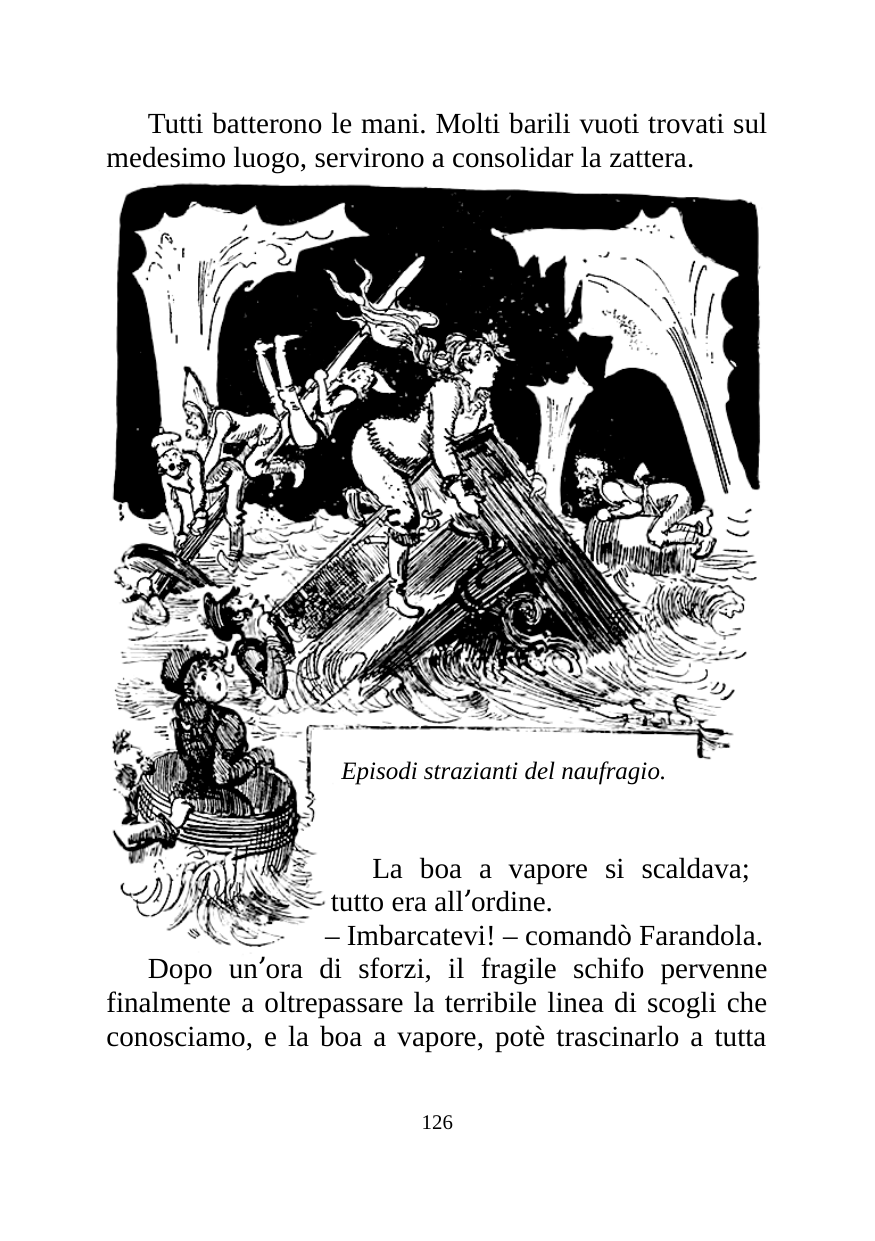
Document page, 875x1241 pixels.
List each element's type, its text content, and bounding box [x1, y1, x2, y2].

text Dopo un՚ora di sforzi, il fragile schifo pervenne finalmente a oltrepassare la terribile linea di scogli che conosciamo, e la boa a vapore, potè trascinarlo a tutta [106, 964, 768, 1052]
picture [153, 960, 163, 964]
picture [106, 179, 768, 964]
text Tutti batterono le mani. Molti barili vuoti trovati sul medesimo luogo, servirono a consolidar la zattera. [106, 106, 768, 173]
